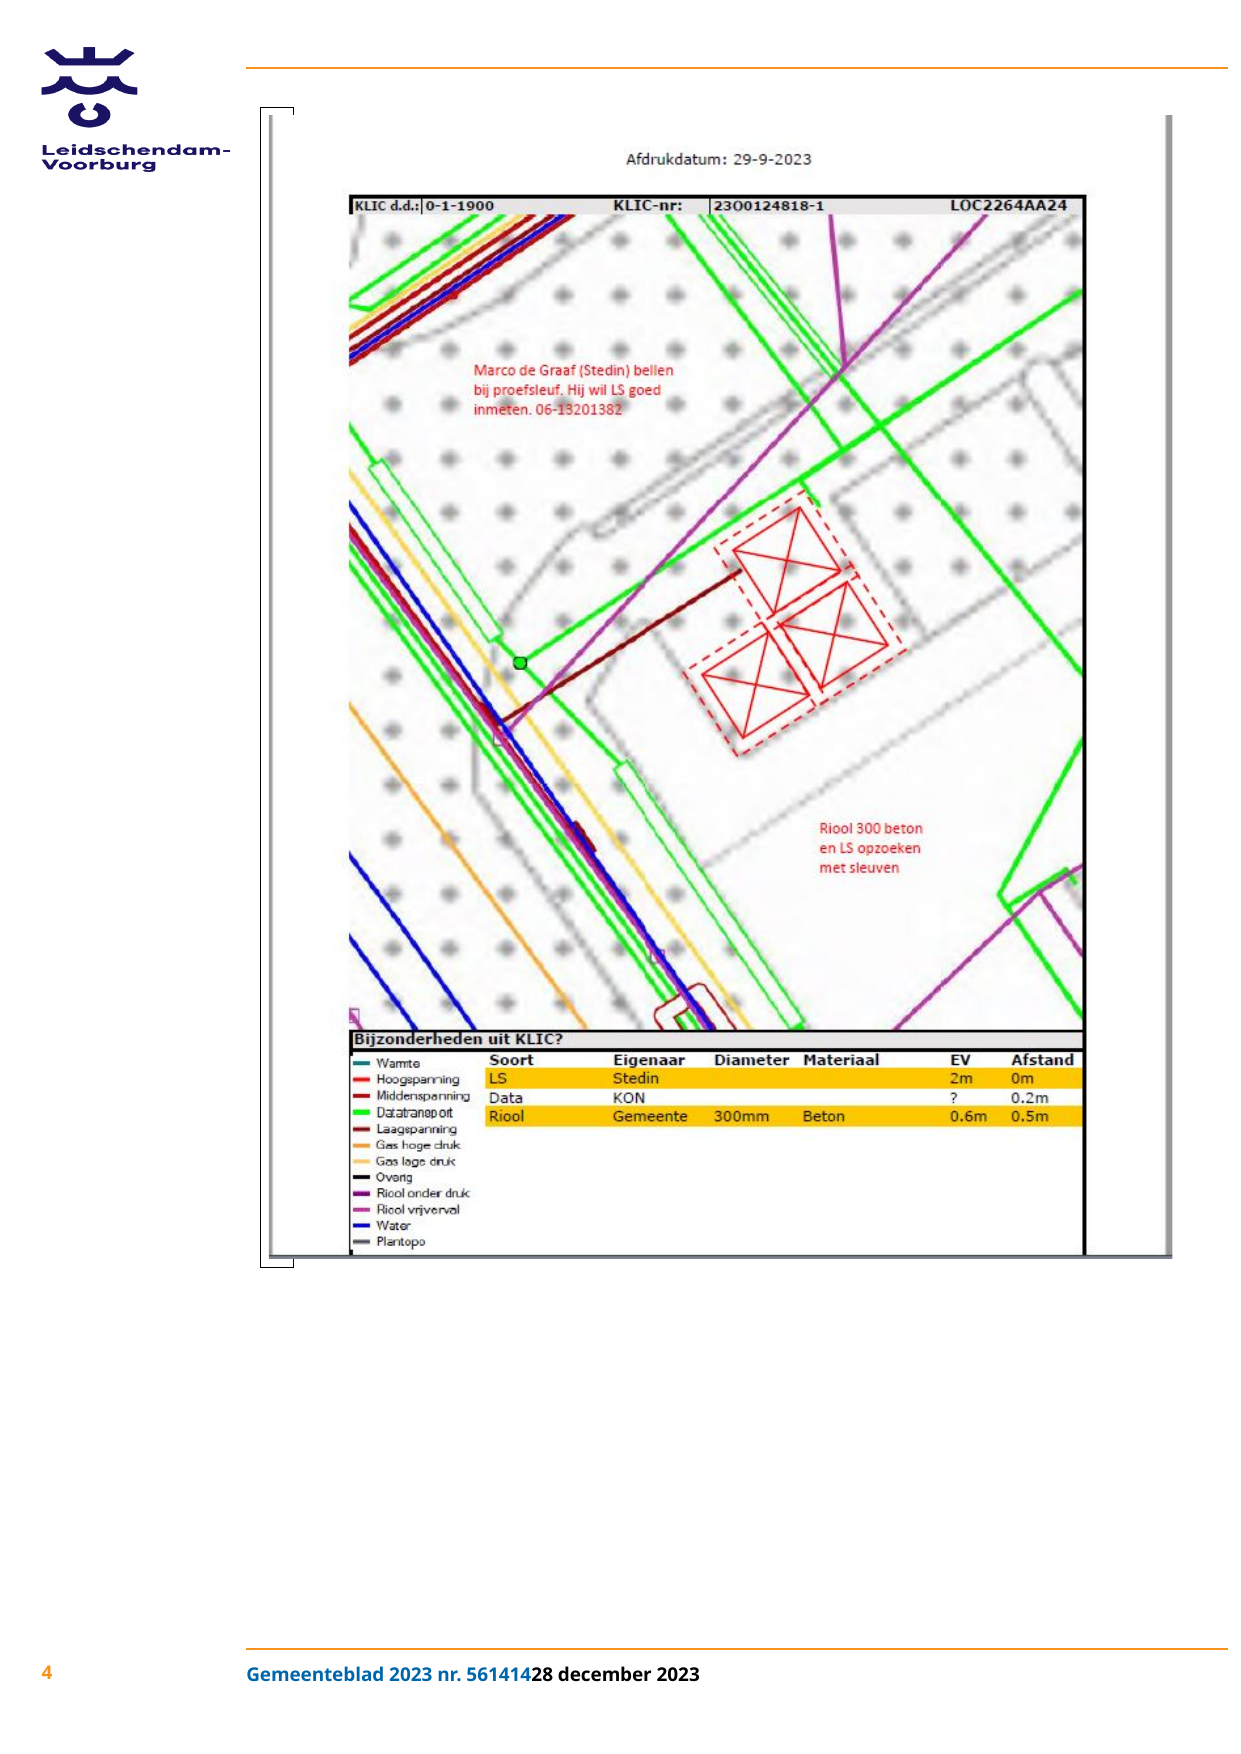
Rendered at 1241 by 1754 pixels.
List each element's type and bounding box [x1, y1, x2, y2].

picture [41, 47, 231, 172]
picture [268, 115, 1173, 1259]
